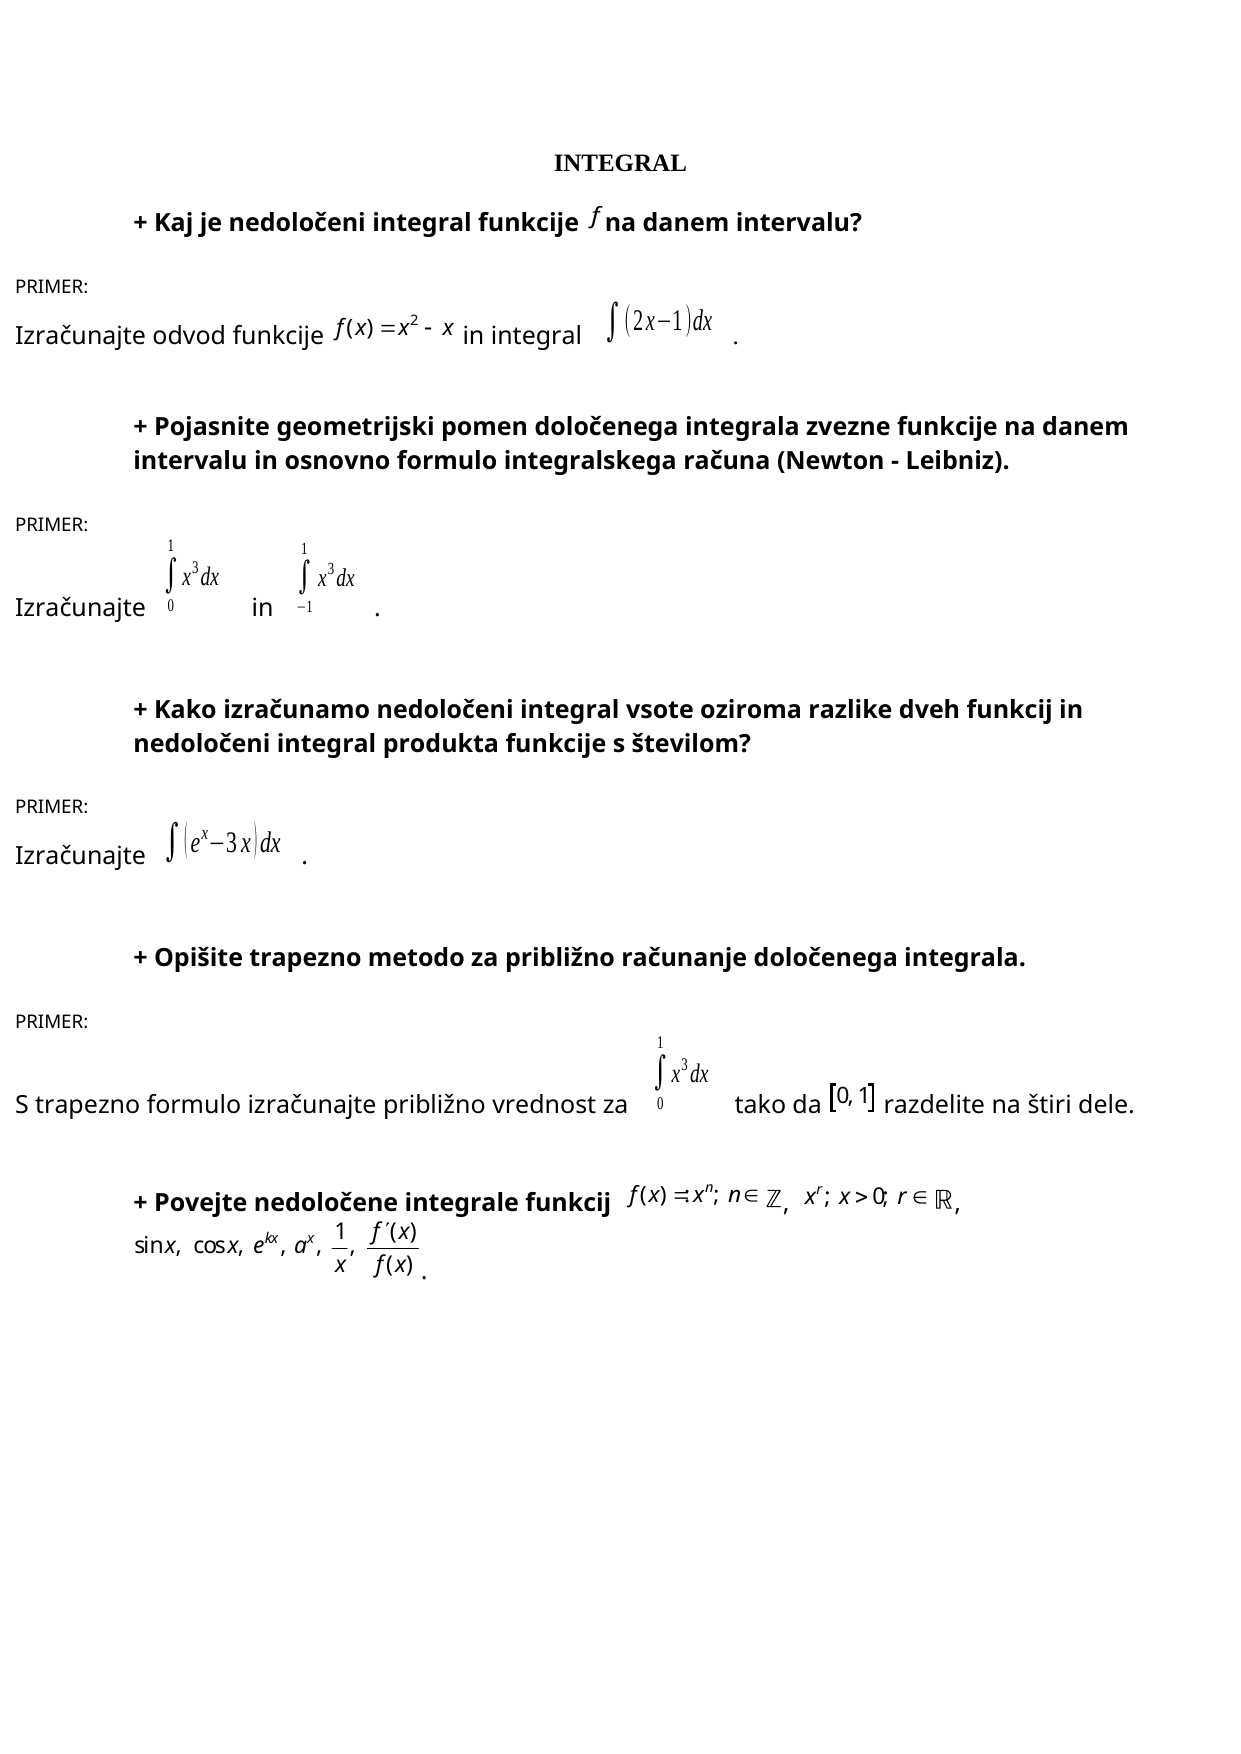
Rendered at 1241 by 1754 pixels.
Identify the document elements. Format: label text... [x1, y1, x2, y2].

text PRIMER: [15, 1008, 1226, 1034]
text Izračunajte odvod funkcije in integral . [15, 299, 1226, 351]
text + Pojasnite geometrijski pomen določenega integrala zvezne funkcije na danem intervalu in osnovno formulo integralskega računa (Newton - Leibniz). [133, 409, 1226, 477]
text PRIMER: [15, 511, 1226, 537]
text PRIMER: [15, 794, 1226, 819]
text + Kaj je nedoločeni integral funkcije na danem intervalu? [133, 205, 1226, 239]
text + Opišite trapezno metodo za približno računanje določenega integrala. [133, 940, 1226, 974]
text PRIMER: [15, 273, 1226, 299]
subtitle INTEGRAL [15, 148, 1226, 176]
text S trapezno formulo izračunajte približno vrednost za tako da razdelite na štiri dele. [15, 1034, 1226, 1121]
text Izračunajte in . [15, 537, 1226, 623]
text + Povejte nedoločene integrale funkcij , , . [133, 1178, 1226, 1287]
text Izračunajte. [15, 819, 1226, 872]
text + Kako izračunamo nedoločeni integral vsote oziroma razlike dveh funkcij in nedoločeni integral produkta funkcije s številom? [133, 692, 1226, 760]
